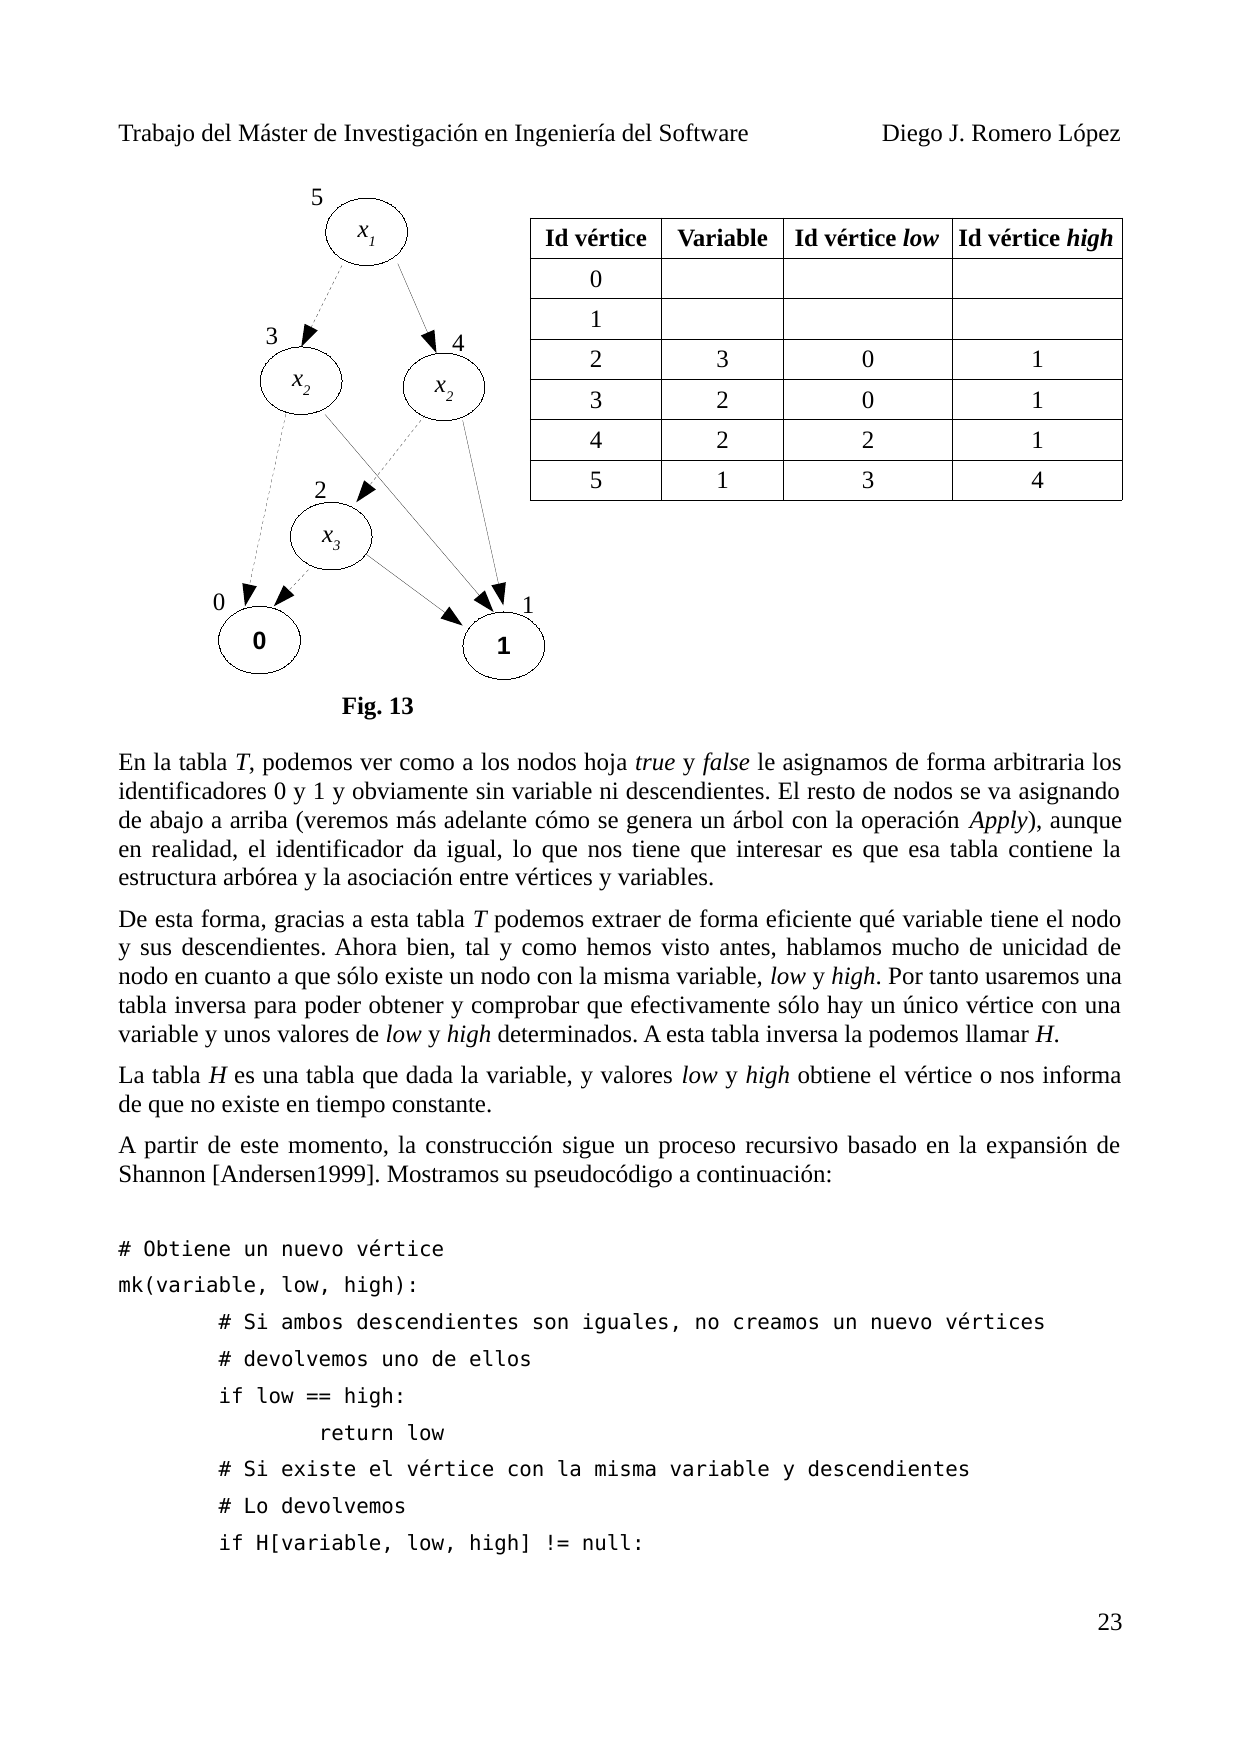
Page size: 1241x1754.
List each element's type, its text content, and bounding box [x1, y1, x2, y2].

text # Si ambos descendientes son iguales, no creamos un nuevo vértices [118, 1310, 1122, 1334]
table_cell 1 [953, 340, 1122, 379]
table_header Id vértice low [784, 219, 952, 258]
text if low == high: [118, 1384, 1122, 1408]
table_cell [953, 299, 1122, 338]
table_cell 3 [784, 461, 952, 500]
table_cell 0 [531, 259, 661, 298]
table_cell 0 [784, 380, 952, 419]
text # Lo devolvemos [118, 1494, 1122, 1518]
table_cell [662, 299, 783, 338]
text A partir de este momento, la construcción sigue un proceso recursivo basado en la expansión de Shannon [Andersen1999]. Mostramos su pseudocódigo a continuación: [118, 1130, 1122, 1187]
table_header Id vértice high [953, 219, 1122, 258]
text if H[variable, low, high] != null: [118, 1531, 1122, 1555]
table_header Id vértice [531, 219, 661, 258]
table_cell [953, 259, 1122, 298]
text # devolvemos uno de ellos [118, 1347, 1122, 1371]
table_cell 1 [953, 420, 1122, 459]
table_cell 1 [953, 380, 1122, 419]
table_cell 4 [953, 461, 1122, 500]
text La tabla H es una tabla que dada la variable, y valores low y high obtiene el vértice o nos informa de que no existe en tiempo constante. [118, 1060, 1122, 1117]
table_cell [784, 259, 952, 298]
table_cell 0 [784, 340, 952, 379]
table_cell 4 [531, 420, 661, 459]
text # Obtiene un nuevo vértice [118, 1237, 1122, 1261]
table_cell 3 [531, 380, 661, 419]
text mk(variable, low, high): [118, 1273, 1122, 1298]
table_cell 2 [531, 340, 661, 379]
table_cell 3 [662, 340, 783, 379]
text En la tabla T, podemos ver como a los nodos hoja true y false le asignamos de forma arbitraria los identificadores 0 y 1 y obviamente sin variable ni descendientes. El resto de nodos se va asignando de abajo a arriba (veremos más adelante cómo se genera un árbol con la operación Apply), aunque en realidad, el identificador da igual, lo que nos tiene que interesar es que esa tabla contiene la estructura arbórea y la asociación entre vértices y variables. [118, 747, 1122, 891]
table_cell 2 [784, 420, 952, 459]
table_header Variable [662, 219, 783, 258]
text De esta forma, gracias a esta tabla T podemos extraer de forma eficiente qué variable tiene el nodo y sus descendientes. Ahora bien, tal y como hemos visto antes, hablamos mucho de unicidad de nodo en cuanto a que sólo existe un nodo con la misma variable, low y high. Por tanto usaremos una tabla inversa para poder obtener y comprobar que efectivamente sólo hay un único vértice con una variable y unos valores de low y high determinados. A esta tabla inversa la podemos llamar H. [118, 904, 1122, 1047]
text # Si existe el vértice con la misma variable y descendientes [118, 1457, 1122, 1482]
table_cell [784, 299, 952, 338]
table_cell 1 [662, 461, 783, 500]
table_cell 2 [662, 420, 783, 459]
table_cell 1 [531, 299, 661, 338]
table_cell [662, 259, 783, 298]
text return low [118, 1421, 1122, 1445]
table_cell 2 [662, 380, 783, 419]
table_cell 5 [531, 461, 661, 500]
